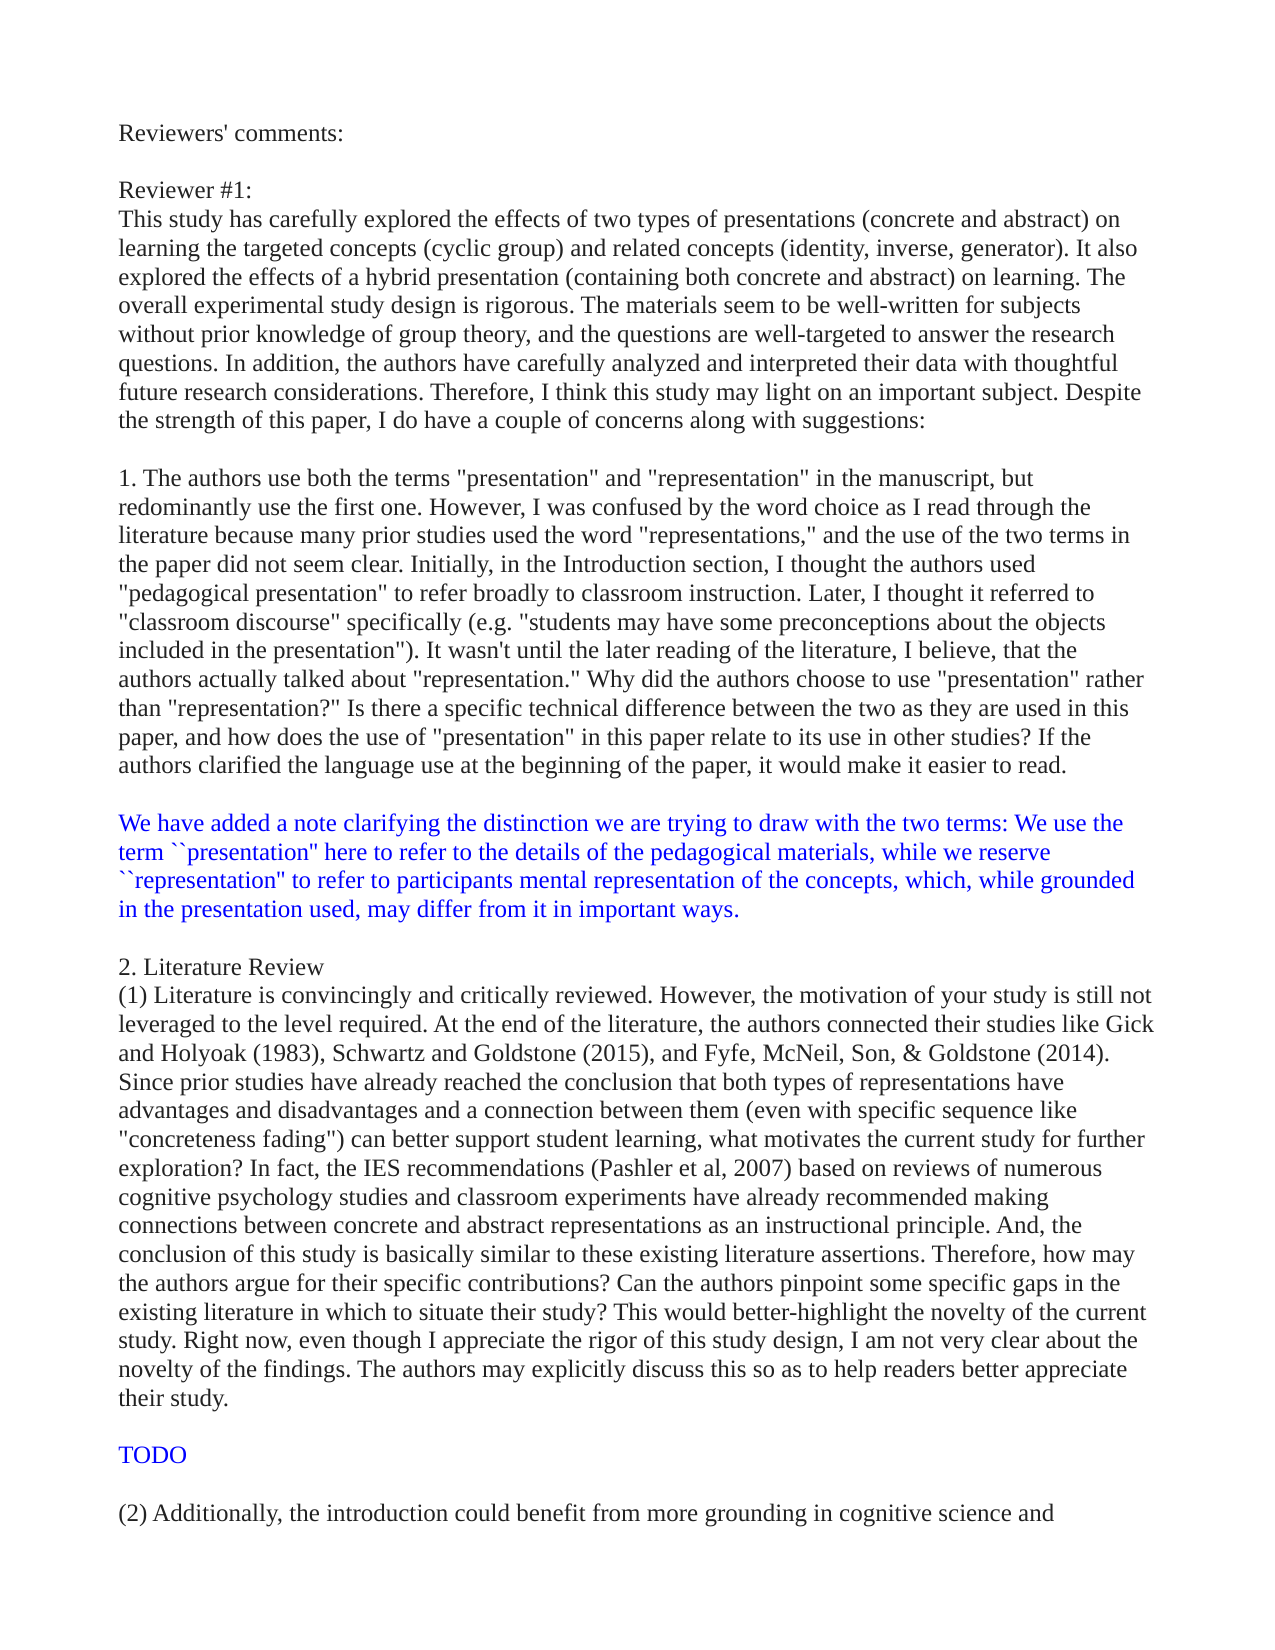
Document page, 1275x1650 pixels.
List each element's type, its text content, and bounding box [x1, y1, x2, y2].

text We have added a note clarifying the distinction we are trying to draw with the two terms: We use the term ``presentation'' here to refer to the details of the pedagogical materials, while we reserve ``representation'' to refer to participants mental representation of the concepts, which, while grounded in the presentation used, may differ from it in important ways. 2. Literature Review (1) Literature is convincingly and critically reviewed. However, the motivation of your study is still not leveraged to the level required. At the end of the literature, the authors connected their studies like Gick and Holyoak (1983), Schwartz and Goldstone (2015), and Fyfe, McNeil, Son, & Goldstone (2014). Since prior studies have already reached the conclusion that both types of representations have advantages and disadvantages and a connection between them (even with specific sequence like "concreteness fading") can better support student learning, what motivates the current study for further exploration? In fact, the IES recommendations (Pashler et al, 2007) based on reviews of numerous cognitive psychology studies and classroom experiments have already recommended making connections between concrete and abstract representations as an instructional principle. And, the conclusion of this study is basically similar to these existing literature assertions. Therefore, how may the authors argue for their specific contributions? Can the authors pinpoint some specific gaps in the existing literature in which to situate their study? This would better-highlight the novelty of the current study. Right now, even though I appreciate the rigor of this study design, I am not very clear about the novelty of the findings. The authors may explicitly discuss this so as to help readers better appreciate their study. [118, 808, 1157, 1412]
text Reviewers' comments: Reviewer #1: This study has carefully explored the effects of two types of presentations (concrete and abstract) on learning the targeted concepts (cyclic group) and related concepts (identity, inverse, generator). It also explored the effects of a hybrid presentation (containing both concrete and abstract) on learning. The overall experimental study design is rigorous. The materials seem to be well-written for subjects without prior knowledge of group theory, and the questions are well-targeted to answer the research questions. In addition, the authors have carefully analyzed and interpreted their data with thoughtful future research considerations. Therefore, I think this study may light on an important subject. Despite the strength of this paper, I do have a couple of concerns along with suggestions: 1. The authors use both the terms "presentation" and "representation" in the manuscript, but redominantly use the first one. However, I was confused by the word choice as I read through the literature because many prior studies used the word "representations," and the use of the two terms in the paper did not seem clear. Initially, in the Introduction section, I thought the authors used "pedagogical presentation" to refer broadly to classroom instruction. Later, I thought it referred to "classroom discourse" specifically (e.g. "students may have some preconceptions about the objects included in the presentation"). It wasn't until the later reading of the literature, I believe, that the authors actually talked about "representation." Why did the authors choose to use "presentation" rather than "representation?" Is there a specific technical difference between the two as they are used in this paper, and how does the use of "presentation" in this paper relate to its use in other studies? If the authors clarified the language use at the beginning of the paper, it would make it easier to read. [118, 118, 1157, 779]
text TODO (2) Additionally, the introduction could benefit from more grounding in cognitive science and [118, 1441, 1157, 1527]
